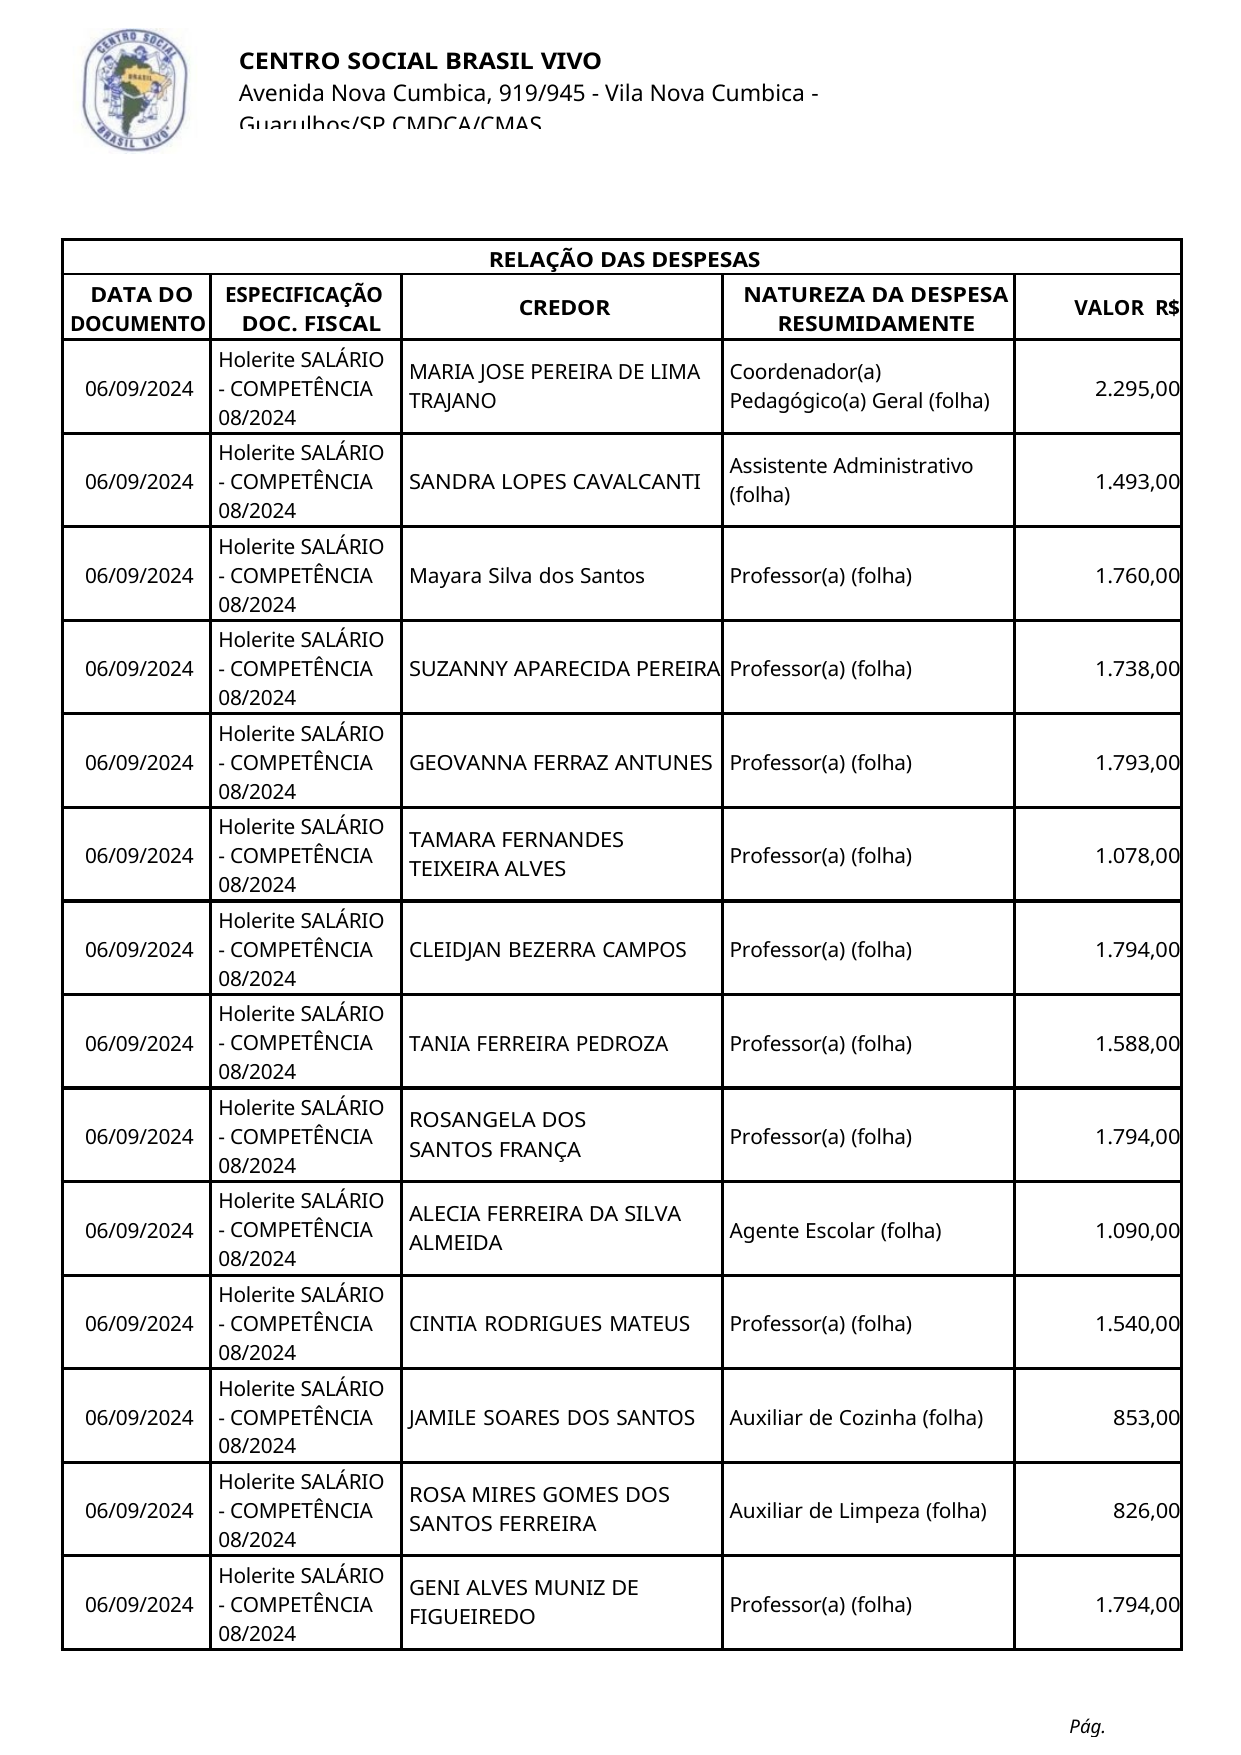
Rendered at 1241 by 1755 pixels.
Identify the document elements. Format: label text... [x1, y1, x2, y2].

table_cell 826,00 [1016, 1464, 1180, 1554]
table_cell Auxiliar de Cozinha (folha) [724, 1370, 1013, 1461]
table_cell Professor(a) (folha) [724, 528, 1013, 619]
table_cell JAMILE SOARES DOS SANTOS [403, 1370, 721, 1461]
table_cell 1.588,00 [1016, 996, 1180, 1086]
table_cell Professor(a) (folha) [724, 1090, 1013, 1180]
table_cell 06/09/2024 [64, 903, 209, 993]
table_cell 06/09/2024 [64, 809, 209, 899]
table_cell Coordenador(a) Pedagógico(a) Geral (folha) [724, 341, 1013, 432]
table_cell 1.493,00 [1016, 435, 1180, 525]
table_cell Holerite SALÁRIO - COMPETÊNCIA 08/2024 [212, 622, 400, 712]
table_cell 853,00 [1016, 1370, 1180, 1461]
table_cell Auxiliar de Limpeza (folha) [724, 1464, 1013, 1554]
table_cell 06/09/2024 [64, 996, 209, 1086]
table_cell DATA DO DOCUMENTO [64, 275, 209, 338]
table_cell ROSA MIRES GOMES DOS SANTOS FERREIRA [403, 1464, 721, 1554]
table_cell 1.793,00 [1016, 715, 1180, 806]
table_cell Holerite SALÁRIO - COMPETÊNCIA 08/2024 [212, 1183, 400, 1273]
table_cell TANIA FERREIRA PEDROZA [403, 996, 721, 1086]
table_cell Holerite SALÁRIO - COMPETÊNCIA 08/2024 [212, 528, 400, 619]
table_header RELAÇÃO DAS DESPESAS [64, 241, 1180, 273]
table_cell GEOVANNA FERRAZ ANTUNES [403, 715, 721, 806]
table_cell 06/09/2024 [64, 622, 209, 712]
table_cell Holerite SALÁRIO - COMPETÊNCIA 08/2024 [212, 996, 400, 1086]
table_cell 06/09/2024 [64, 1370, 209, 1461]
table_cell 06/09/2024 [64, 1464, 209, 1554]
table_cell Holerite SALÁRIO - COMPETÊNCIA 08/2024 [212, 1464, 400, 1554]
table_cell Professor(a) (folha) [724, 622, 1013, 712]
table_cell 2.295,00 [1016, 341, 1180, 432]
table_cell 1.540,00 [1016, 1277, 1180, 1367]
table_cell 1.794,00 [1016, 1557, 1180, 1648]
table_cell 06/09/2024 [64, 341, 209, 432]
table_cell SANDRA LOPES CAVALCANTI [403, 435, 721, 525]
table_cell Holerite SALÁRIO - COMPETÊNCIA 08/2024 [212, 1557, 400, 1648]
table_cell 1.090,00 [1016, 1183, 1180, 1273]
table_cell SUZANNY APARECIDA PEREIRA [403, 622, 721, 712]
table_cell CLEIDJAN BEZERRA CAMPOS [403, 903, 721, 993]
table_cell Holerite SALÁRIO - COMPETÊNCIA 08/2024 [212, 341, 400, 432]
table_cell 1.738,00 [1016, 622, 1180, 712]
table_cell Holerite SALÁRIO - COMPETÊNCIA 08/2024 [212, 715, 400, 806]
table_cell Mayara Silva dos Santos [403, 528, 721, 619]
table_cell CINTIA RODRIGUES MATEUS [403, 1277, 721, 1367]
table_cell Agente Escolar (folha) [724, 1183, 1013, 1273]
table_cell MARIA JOSE PEREIRA DE LIMA TRAJANO [403, 341, 721, 432]
table_cell 1.794,00 [1016, 903, 1180, 993]
table_cell Professor(a) (folha) [724, 996, 1013, 1086]
table_cell Holerite SALÁRIO - COMPETÊNCIA 08/2024 [212, 903, 400, 993]
table_cell CREDOR [403, 275, 721, 338]
table_cell 1.794,00 [1016, 1090, 1180, 1180]
table_cell ALECIA FERREIRA DA SILVA ALMEIDA [403, 1183, 721, 1273]
table_cell Professor(a) (folha) [724, 715, 1013, 806]
table_cell VALOR R$ [1016, 275, 1180, 338]
table_cell Holerite SALÁRIO - COMPETÊNCIA 08/2024 [212, 1277, 400, 1367]
table_cell 1.760,00 [1016, 528, 1180, 619]
table_cell Professor(a) (folha) [724, 903, 1013, 993]
table_cell 06/09/2024 [64, 1183, 209, 1273]
table_cell 1.078,00 [1016, 809, 1180, 899]
table_cell Professor(a) (folha) [724, 1277, 1013, 1367]
table_cell GENI ALVES MUNIZ DE FIGUEIREDO [403, 1557, 721, 1648]
table_cell 06/09/2024 [64, 1277, 209, 1367]
table_cell 06/09/2024 [64, 715, 209, 806]
table_cell TAMARA FERNANDES TEIXEIRA ALVES [403, 809, 721, 899]
table_cell 06/09/2024 [64, 435, 209, 525]
table_cell Holerite SALÁRIO - COMPETÊNCIA 08/2024 [212, 1090, 400, 1180]
table_cell Professor(a) (folha) [724, 1557, 1013, 1648]
table_cell 06/09/2024 [64, 1090, 209, 1180]
table_cell Professor(a) (folha) [724, 809, 1013, 899]
table_cell ROSANGELA DOS SANTOS FRANÇA [403, 1090, 721, 1180]
table_cell 06/09/2024 [64, 528, 209, 619]
table_cell Holerite SALÁRIO - COMPETÊNCIA 08/2024 [212, 1370, 400, 1461]
table_cell ESPECIFICAÇÃO DOC. FISCAL [212, 275, 400, 338]
table_cell Holerite SALÁRIO - COMPETÊNCIA 08/2024 [212, 435, 400, 525]
table_cell Holerite SALÁRIO - COMPETÊNCIA 08/2024 [212, 809, 400, 899]
table_cell 06/09/2024 [64, 1557, 209, 1648]
table_cell Assistente Administrativo (folha) [724, 435, 1013, 525]
table_cell NATUREZA DA DESPESA RESUMIDAMENTE [724, 275, 1013, 338]
